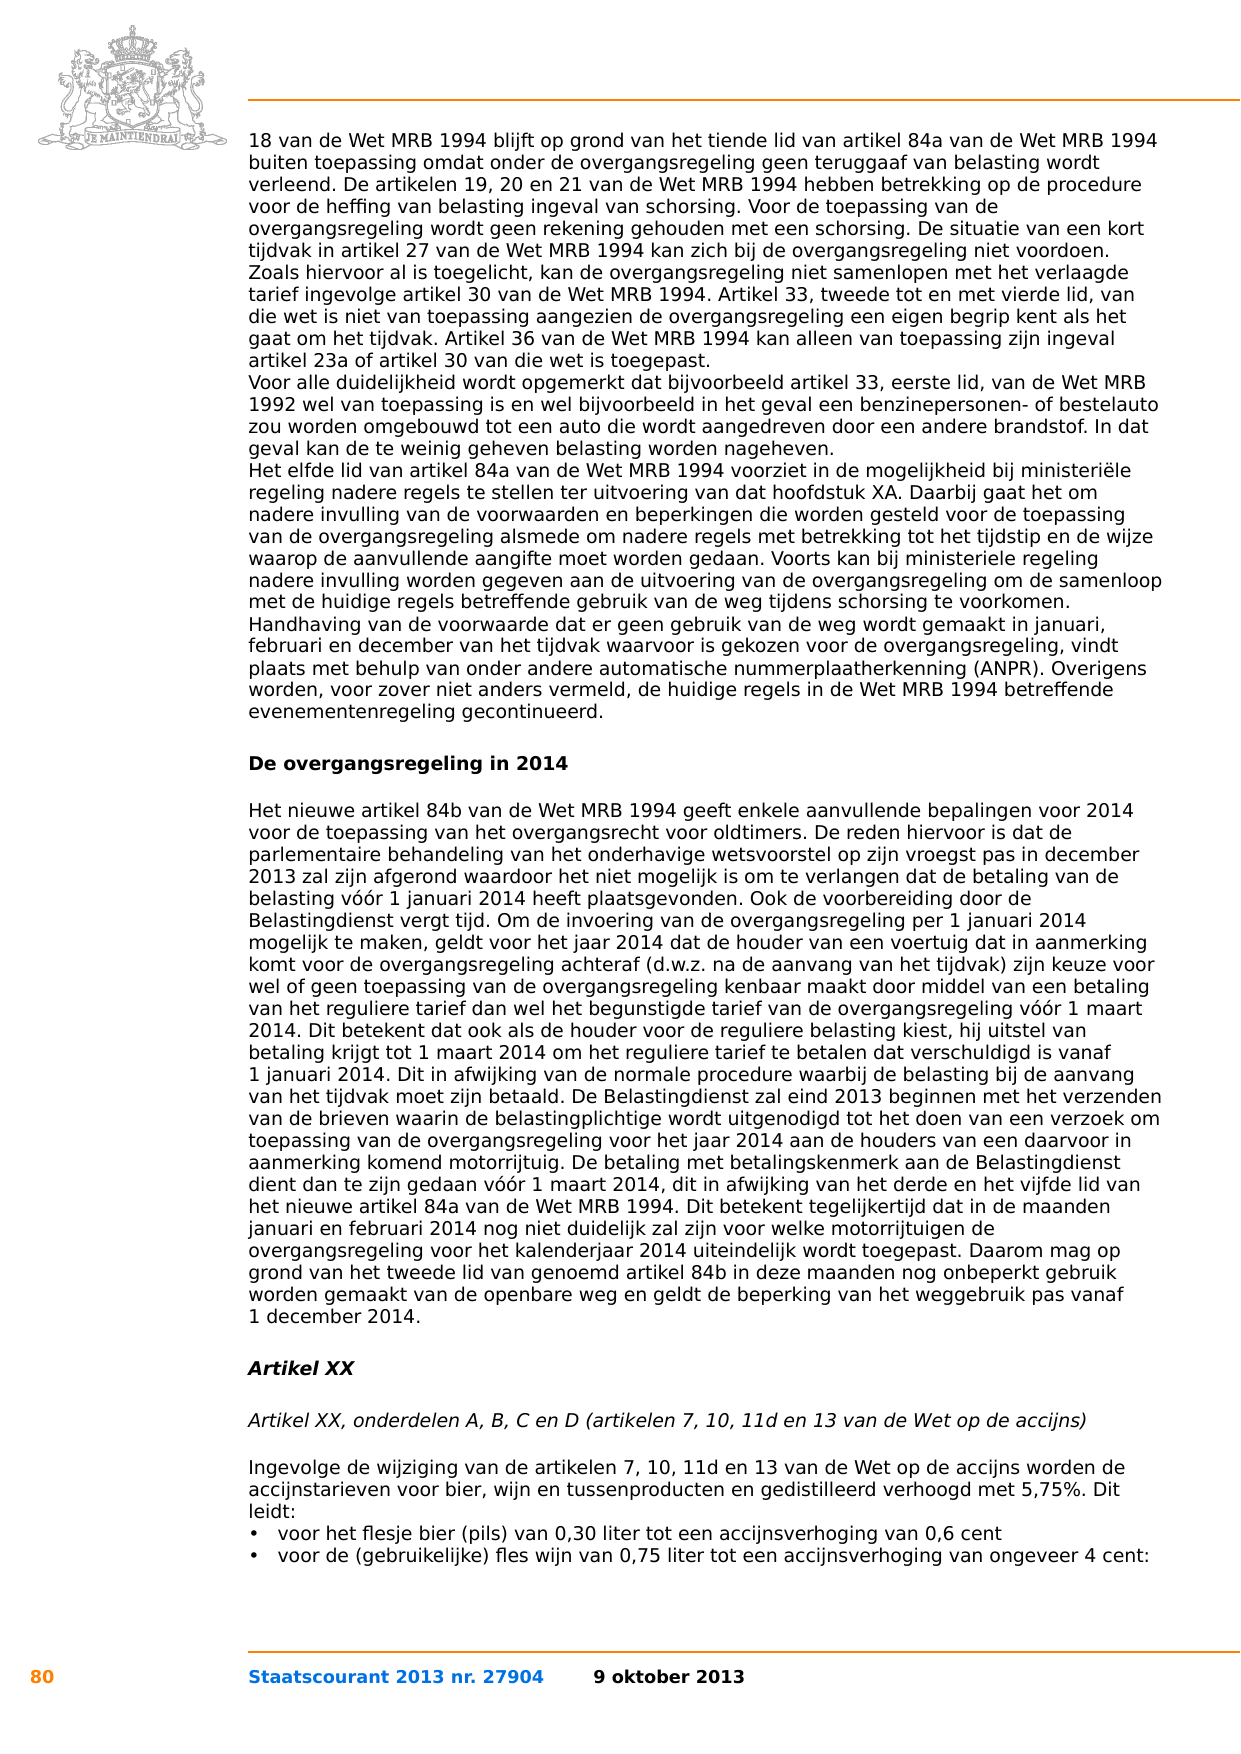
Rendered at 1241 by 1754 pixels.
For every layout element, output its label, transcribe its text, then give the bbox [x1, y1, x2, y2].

text Het nieuwe artikel 84b van de Wet MRB 1994 geeft enkele aanvullende bepalingen voor 2014 voor de toepassing van het overgangsrecht voor oldtimers. De reden hiervoor is dat de parlementaire behandeling van het onderhavige wetsvoorstel op zijn vroegst pas in december 2013 zal zijn afgerond waardoor het niet mogelijk is om te verlangen dat de betaling van de belasting vóór 1 januari 2014 heeft plaatsgevonden. Ook de voorbereiding door de Belastingdienst vergt tijd. Om de invoering van de overgangsregeling per 1 januari 2014 mogelijk te maken, geldt voor het jaar 2014 dat de houder van een voertuig dat in aanmerking komt voor de overgangsregeling achteraf (d.w.z. na de aanvang van het tijdvak) zijn keuze voor wel of geen toepassing van de overgangsregeling kenbaar maakt door middel van een betaling van het reguliere tarief dan wel het begunstigde tarief van de overgangsregeling vóór 1 maart 2014. Dit betekent dat ook als de houder voor de reguliere belasting kiest, hij uitstel van betaling krijgt tot 1 maart 2014 om het reguliere tarief te betalen dat verschuldigd is vanaf 1 januari 2014. Dit in afwijking van de normale procedure waarbij de belasting bij de aanvang van het tijdvak moet zijn betaald. De Belastingdienst zal eind 2013 beginnen met het verzenden van de brieven waarin de belastingplichtige wordt uitgenodigd tot het doen van een verzoek om toepassing van de overgangsregeling voor het jaar 2014 aan de houders van een daarvoor in aanmerking komend motorrijtuig. De betaling met betalingskenmerk aan de Belastingdienst dient dan te zijn gedaan vóór 1 maart 2014, dit in afwijking van het derde en het vijfde lid van het nieuwe artikel 84a van de Wet MRB 1994. Dit betekent tegelijkertijd dat in de maanden januari en februari 2014 nog niet duidelijk zal zijn voor welke motorrijtuigen de overgangsregeling voor het kalenderjaar 2014 uiteindelijk wordt toegepast. Daarom mag op grond van het tweede lid van genoemd artikel 84b in deze maanden nog onbeperkt gebruik worden gemaakt van de openbare weg en geldt de beperking van het weggebruik pas vanaf 1 december 2014. [248, 800, 1163, 1328]
text Het elfde lid van artikel 84a van de Wet MRB 1994 voorziet in de mogelijkheid bij ministeriële regeling nadere regels te stellen ter uitvoering van dat hoofdstuk XA. Daarbij gaat het om nadere invulling van de voorwaarden en beperkingen die worden gesteld voor de toepassing van de overgangsregeling alsmede om nadere regels met betrekking tot het tijdstip en de wijze waarop de aanvullende aangifte moet worden gedaan. Voorts kan bij ministeriele regeling nadere invulling worden gegeven aan de uitvoering van de overgangsregeling om de samenloop met de huidige regels betreffende gebruik van de weg tijdens schorsing te voorkomen. [248, 459, 1163, 613]
picture [38, 25, 227, 150]
text Voor alle duidelijkheid wordt opgemerkt dat bijvoorbeeld artikel 33, eerste lid, van de Wet MRB 1992 wel van toepassing is en wel bijvoorbeeld in het geval een benzinepersonen- of bestelauto zou worden omgebouwd tot een auto die wordt aangedreven door een andere brandstof. In dat geval kan de te weinig geheven belasting worden nageheven. [248, 372, 1163, 459]
text • voor het flesje bier (pils) van 0,30 liter tot een accijnsverhoging van 0,6 cent [248, 1523, 1163, 1545]
subtitle Artikel XX [248, 1358, 1163, 1380]
text 18 van de Wet MRB 1994 blijft op grond van het tiende lid van artikel 84a van de Wet MRB 1994 buiten toepassing omdat onder de overgangsregeling geen teruggaaf van belasting wordt verleend. De artikelen 19, 20 en 21 van de Wet MRB 1994 hebben betrekking op de procedure voor de heffing van belasting ingeval van schorsing. Voor de toepassing van de overgangsregeling wordt geen rekening gehouden met een schorsing. De situatie van een kort tijdvak in artikel 27 van de Wet MRB 1994 kan zich bij de overgangsregeling niet voordoen. Zoals hiervoor al is toegelicht, kan de overgangsregeling niet samenlopen met het verlaagde tarief ingevolge artikel 30 van de Wet MRB 1994. Artikel 33, tweede tot en met vierde lid, van die wet is niet van toepassing aangezien de overgangsregeling een eigen begrip kent als het gaat om het tijdvak. Artikel 36 van de Wet MRB 1994 kan alleen van toepassing zijn ingeval artikel 23a of artikel 30 van die wet is toegepast. [248, 130, 1163, 372]
text • voor de (gebruikelijke) fles wijn van 0,75 liter tot een accijnsverhoging van ongeveer 4 cent: [248, 1545, 1163, 1567]
subtitle Artikel XX, onderdelen A, B, C en D (artikelen 7, 10, 11d en 13 van de Wet op de accijns) [248, 1410, 1163, 1432]
subtitle De overgangsregeling in 2014 [248, 753, 1163, 775]
text Handhaving van de voorwaarde dat er geen gebruik van de weg wordt gemaakt in januari, februari en december van het tijdvak waarvoor is gekozen voor de overgangsregeling, vindt plaats met behulp van onder andere automatische nummerplaatherkenning (ANPR). Overigens worden, voor zover niet anders vermeld, de huidige regels in de Wet MRB 1994 betreffende evenementenregeling gecontinueerd. [248, 613, 1163, 723]
text Ingevolge de wijziging van de artikelen 7, 10, 11d en 13 van de Wet op de accijns worden de accijnstarieven voor bier, wijn en tussenproducten en gedistilleerd verhoogd met 5,75%. Dit leidt: [248, 1457, 1163, 1523]
